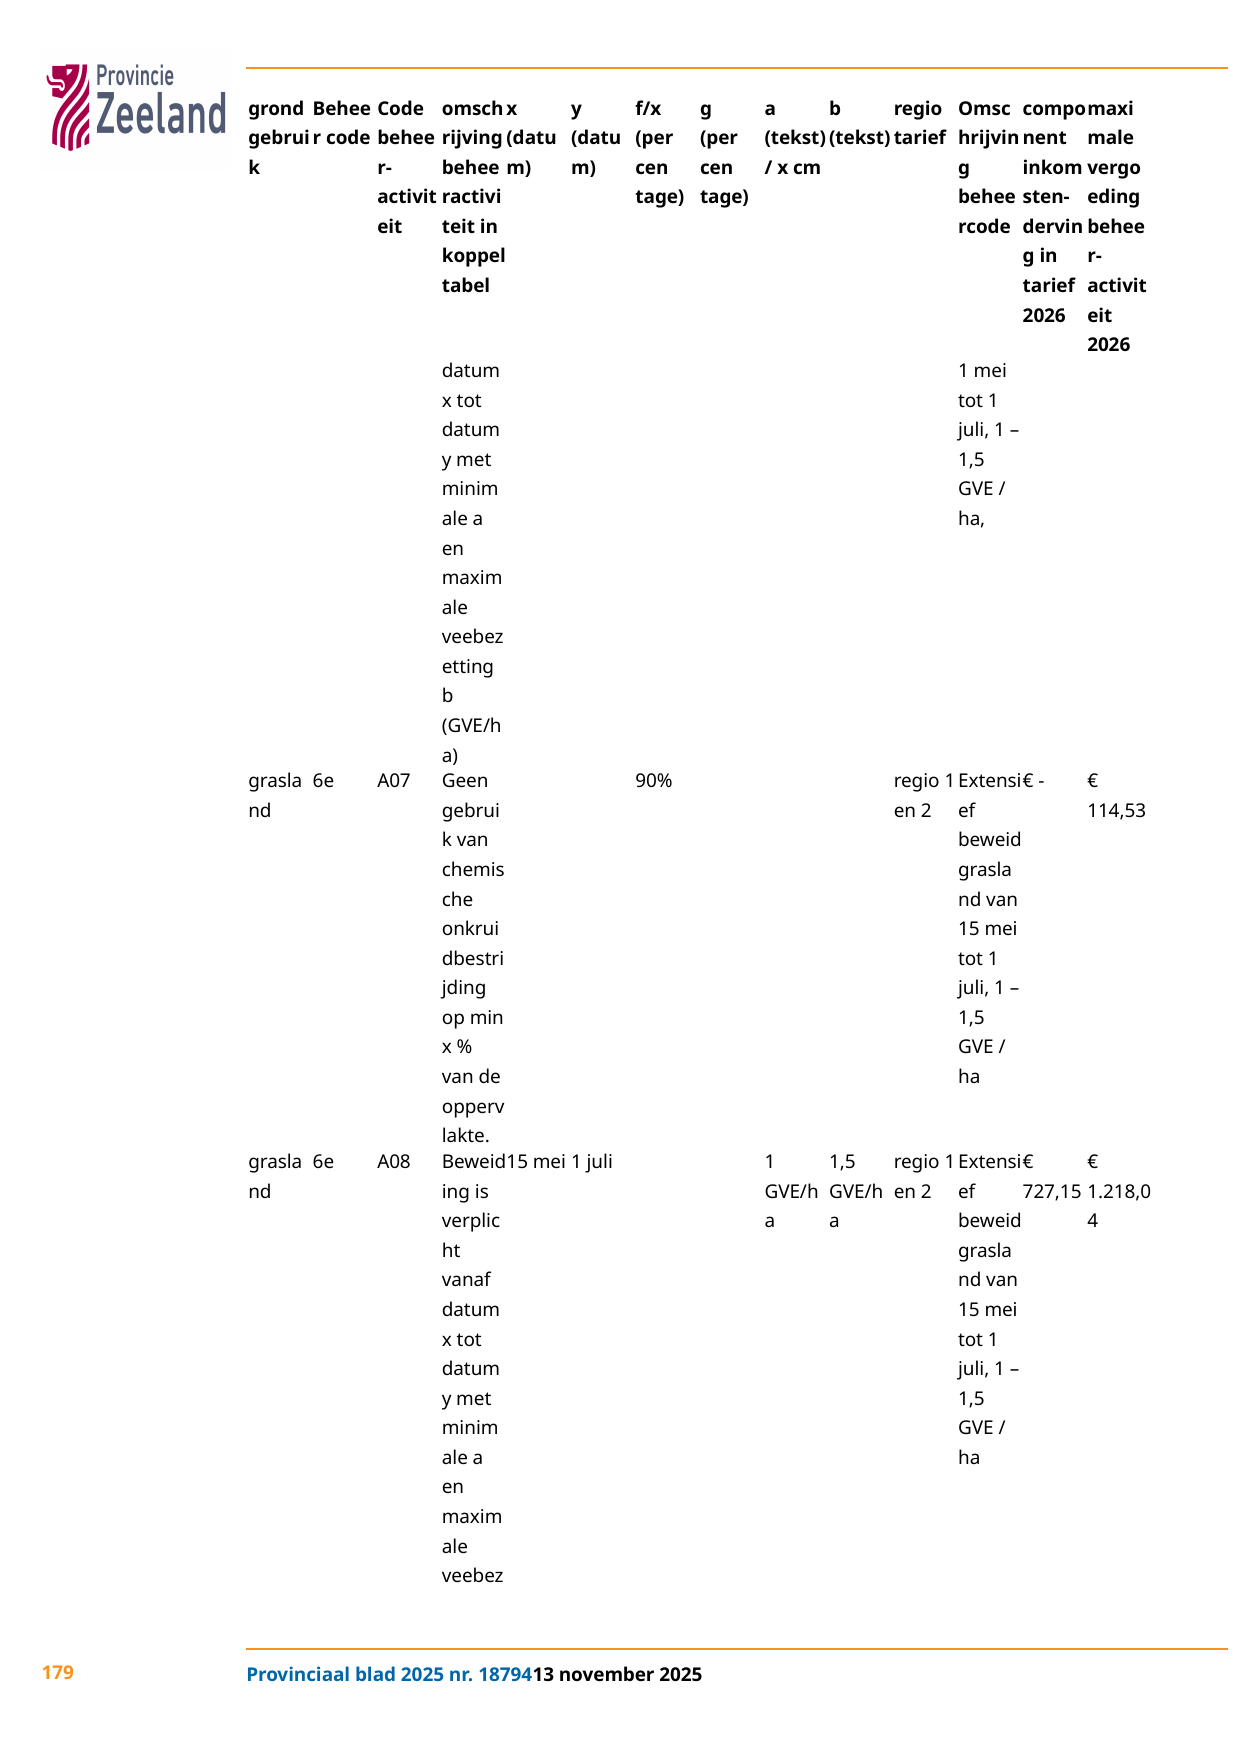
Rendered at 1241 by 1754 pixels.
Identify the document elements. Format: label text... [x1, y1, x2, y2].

table_cell grasland [248, 768, 312, 1148]
table_cell 90% [635, 768, 700, 1148]
table_cell [571, 357, 635, 767]
table_header g (per cen tage) [700, 95, 764, 357]
table_header Code beheer-activiteit [377, 95, 442, 357]
table_header omschrijving beheeractiviteit in koppeltabel [442, 95, 506, 357]
table_header b (tekst) [829, 95, 893, 357]
table_cell 1 mei tot 1 juli, 1 – 1,5 GVE / ha, [958, 357, 1022, 767]
table_cell [248, 357, 312, 767]
table_cell regio 1 en 2 [894, 1148, 958, 1588]
table_cell [700, 357, 764, 767]
table_cell 6e [313, 768, 377, 1148]
table_cell € 114,53 [1087, 768, 1152, 1148]
table_cell [377, 357, 442, 767]
table_cell € - [1023, 768, 1087, 1148]
table_cell Extensief beweid grasland van 15 mei tot 1 juli, 1 – 1,5 GVE / ha [958, 1148, 1022, 1588]
table_cell A08 [377, 1148, 442, 1588]
table_header f/x (per cen tage) [635, 95, 700, 357]
table_cell [313, 357, 377, 767]
table_cell [506, 357, 571, 767]
table_header component inkomsten-derving in tarief 2026 [1023, 95, 1087, 357]
table_cell 1 juli [571, 1148, 635, 1588]
picture [41, 47, 231, 172]
table_cell [700, 1148, 764, 1588]
table_cell grasland [248, 1148, 312, 1588]
table_header y (datum) [571, 95, 635, 357]
table_header a (tekst) / x cm [764, 95, 829, 357]
table_header Beheer code [313, 95, 377, 357]
table_header x (datum) [506, 95, 571, 357]
table_cell [829, 357, 893, 767]
table_cell A07 [377, 768, 442, 1148]
table_cell Beweiding is verplicht vanaf datum x tot datum y met minimale a en maximale veebez [442, 1148, 506, 1588]
table_cell [700, 768, 764, 1148]
table_cell [1023, 357, 1087, 767]
table_cell € 1.218,04 [1087, 1148, 1152, 1588]
table_cell [764, 357, 829, 767]
table_cell 15 mei [506, 1148, 571, 1588]
table_cell [635, 1148, 700, 1588]
table_cell [894, 357, 958, 767]
table_cell Geen gebruik van chemische onkruidbestrijding op min x % van de oppervlakte. [442, 768, 506, 1148]
table_header maximale vergoeding beheer-activiteit 2026 [1087, 95, 1152, 357]
table_header regio tarief [894, 95, 958, 357]
table_cell Extensief beweid grasland van 15 mei tot 1 juli, 1 – 1,5 GVE / ha [958, 768, 1022, 1148]
table_cell datum x tot datum y met minimale a en maximale veebezetting b (GVE/ha) [442, 357, 506, 767]
table_cell [635, 357, 700, 767]
table_cell 1,5 GVE/ha [829, 1148, 893, 1588]
table_cell 1 GVE/ha [764, 1148, 829, 1588]
table_cell [506, 768, 571, 1148]
table_cell regio 1 en 2 [894, 768, 958, 1148]
table_header Omschrijving beheercode [958, 95, 1022, 357]
table_cell [829, 768, 893, 1148]
table_cell [1087, 357, 1152, 767]
table_cell [764, 768, 829, 1148]
table_cell € 727,15 [1023, 1148, 1087, 1588]
table_cell [571, 768, 635, 1148]
table_cell 6e [313, 1148, 377, 1588]
table_header grond gebruik [248, 95, 312, 357]
